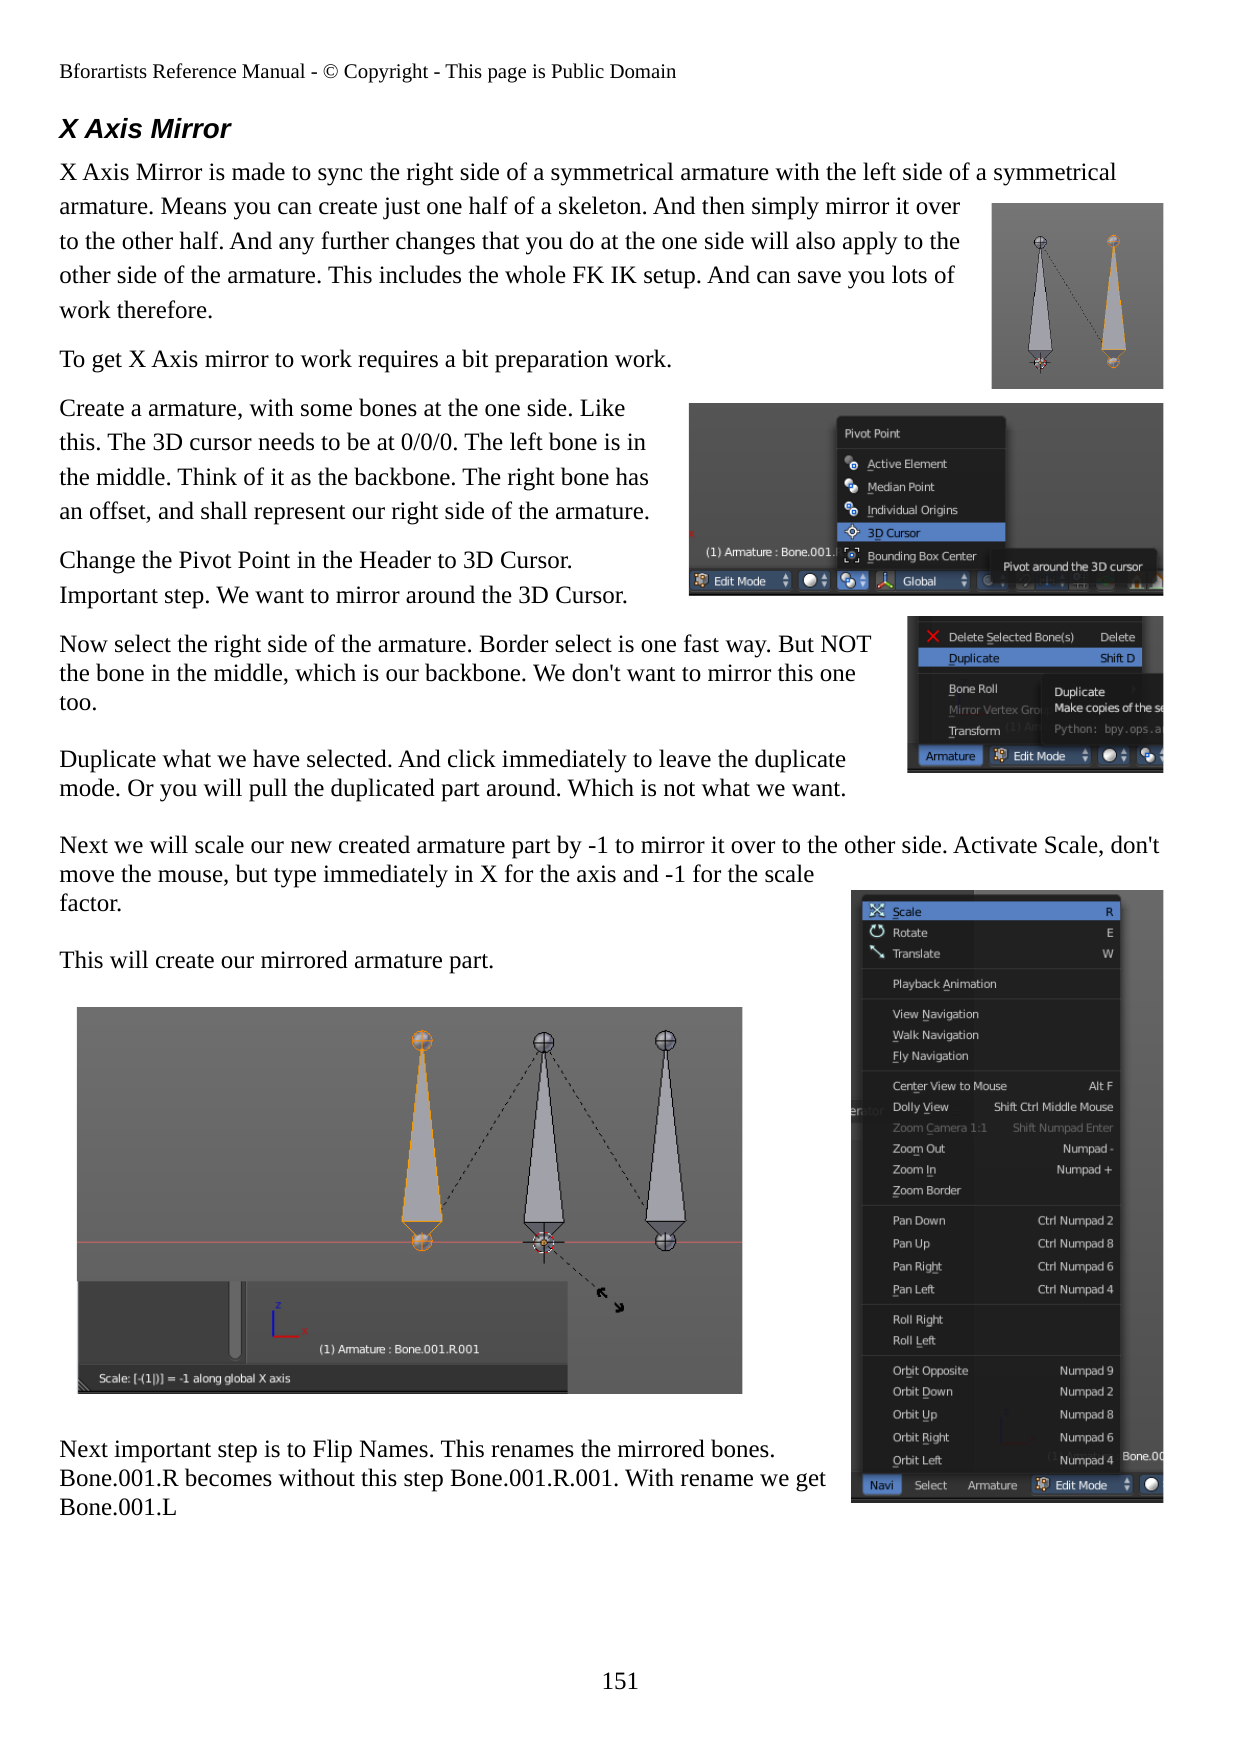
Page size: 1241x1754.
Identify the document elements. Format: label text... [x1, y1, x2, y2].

text Create a armature, with some bones at the one side. Like this. The 3D cursor needs to be at 0/0/0. The left bone is in the middle. Think of it as the backbone. The right bone has an offset, and shall represent our right side of the armature. [59, 393, 1181, 525]
text Duplicate what we have selected. And click immediately to leave the duplicate mode. Or you will pull the duplicated part around. Which is not what we want. [59, 744, 1181, 802]
text This will create our mirrored armature part. [59, 945, 851, 974]
subtitle X Axis Mirror [59, 113, 1181, 144]
text Change the Pivot Point in the Header to 3D Cursor. Important step. We want to mirror around the 3D Cursor. [59, 546, 1181, 609]
picture [907, 616, 1164, 773]
picture [688, 403, 1164, 596]
text Now select the right side of the armature. Border select is one fast way. But NOT the bone in the middle, which is our backbone. We don't want to mirror this one too. [59, 629, 907, 715]
text X Axis Mirror is made to sync the right side of a symmetrical armature with the left side of a symmetrical armature. Means you can create just one half of a skeleton. And then simply mirror it over to the other half. And any further changes that you do at the one side will also apply to the other side of the armature. This includes the whole FK IK setup. And can save you lots of work therefore. [59, 157, 1181, 324]
picture [991, 203, 1164, 389]
picture [851, 890, 1164, 1503]
text Next we will scale our new created armature part by -1 to mirror it over to the other side. Activate Scale, don't move the mouse, but type immediately in X for the axis and -1 for the scale factor. [59, 830, 1181, 917]
text Next important step is to Flip Names. This renames the mirrored bones. Bone.001.R becomes without this step Bone.001.R.001. With rename we get Bone.001.L [59, 1434, 1181, 1520]
text To get X Axis mirror to work requires a bit preparation work. [59, 344, 991, 373]
picture [76, 1007, 743, 1394]
